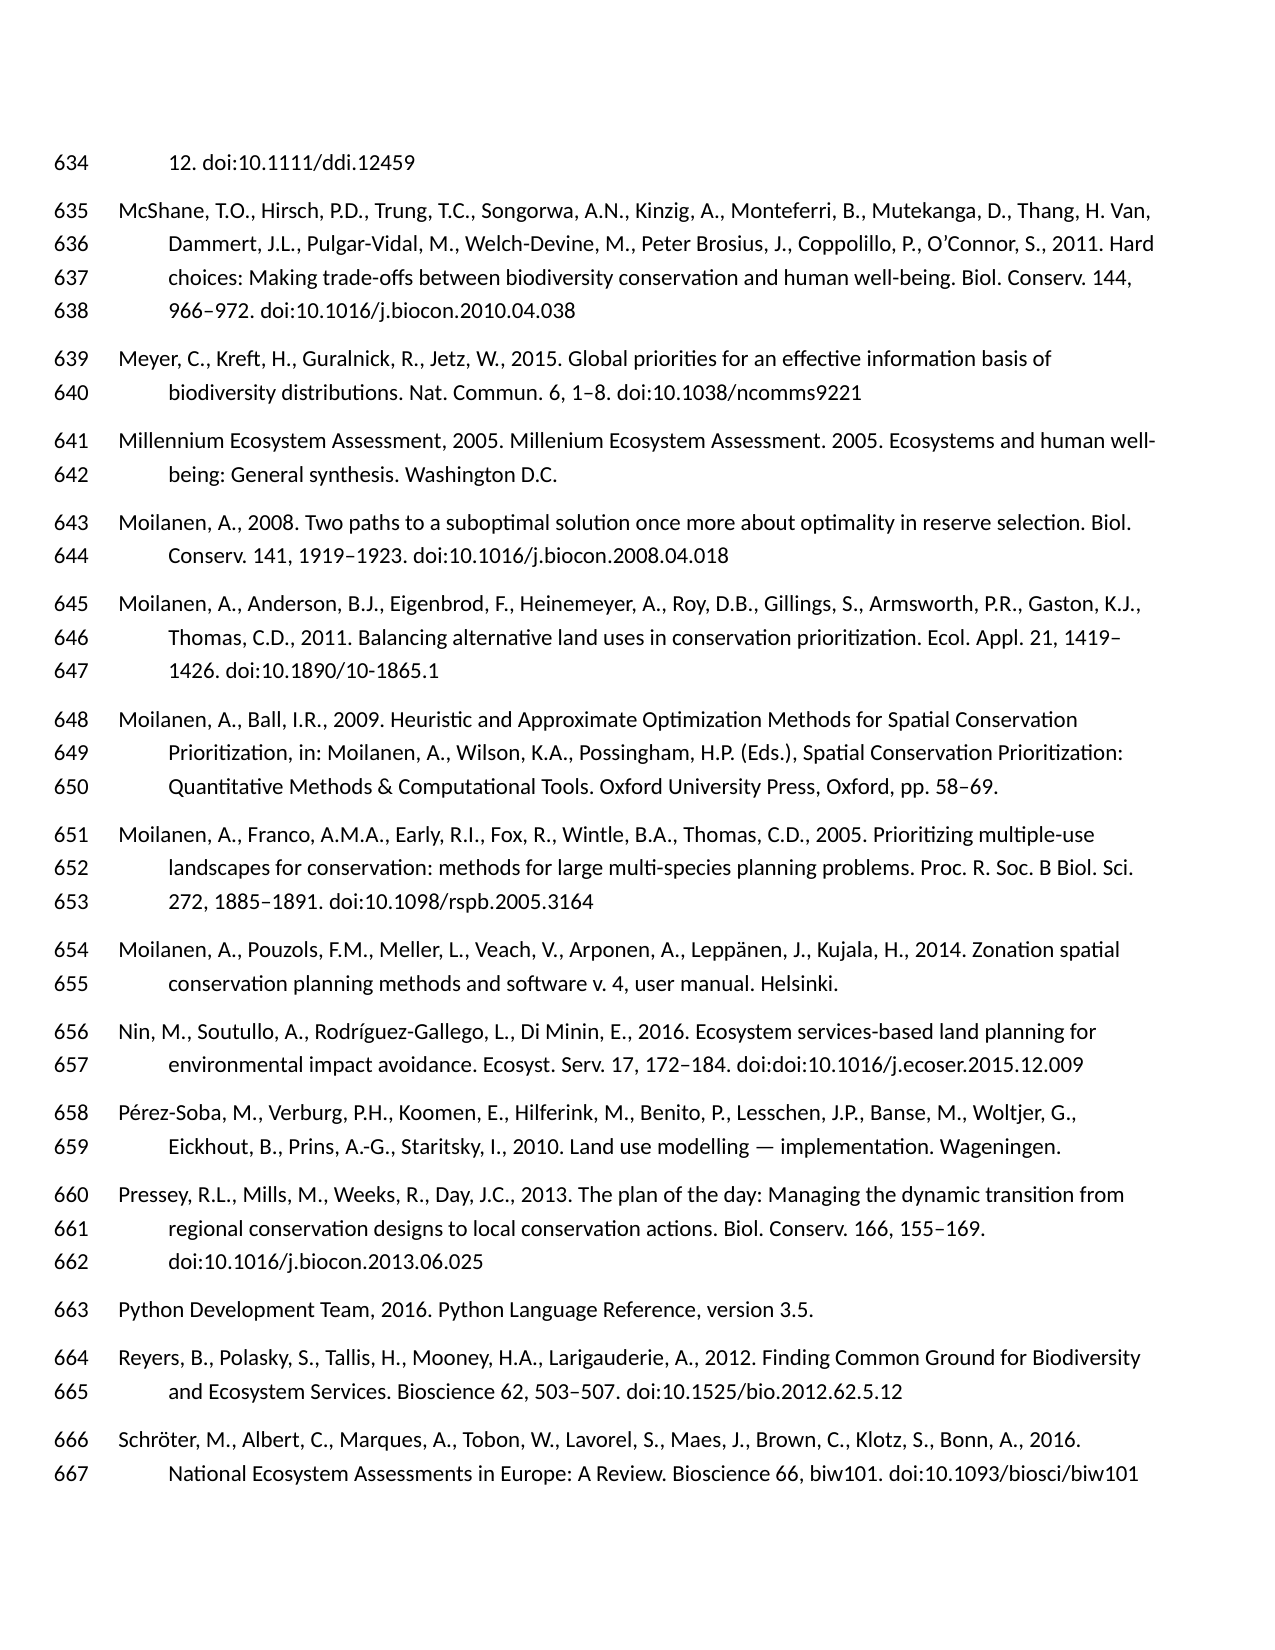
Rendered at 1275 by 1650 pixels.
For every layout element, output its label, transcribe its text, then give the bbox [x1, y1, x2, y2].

text Reyers, B., Polasky, S., Tallis, H., Mooney, H.A., Larigauderie, A., 2012. Finding Common Ground for Biodiversity and Ecosystem Services. Bioscience 62, 503–507. doi:10.1525/bio.2012.62.5.12 [118, 1343, 1157, 1405]
text Schröter, M., Albert, C., Marques, A., Tobon, W., Lavorel, S., Maes, J., Brown, C., Klotz, S., Bonn, A., 2016. National Ecosystem Assessments in Europe: A Review. Bioscience 66, biw101. doi:10.1093/biosci/biw101 [118, 1425, 1157, 1487]
text Moilanen, A., Franco, A.M.A., Early, R.I., Fox, R., Wintle, B.A., Thomas, C.D., 2005. Prioritizing multiple-use landscapes for conservation: methods for large multi-species planning problems. Proc. R. Soc. B Biol. Sci. 272, 1885–1891. doi:10.1098/rspb.2005.3164 [118, 820, 1157, 915]
text McShane, T.O., Hirsch, P.D., Trung, T.C., Songorwa, A.N., Kinzig, A., Monteferri, B., Mutekanga, D., Thang, H. Van, Dammert, J.L., Pulgar-Vidal, M., Welch-Devine, M., Peter Brosius, J., Coppolillo, P., O’Connor, S., 2011. Hard choices: Making trade-offs between biodiversity conservation and human well-being. Biol. Conserv. 144, 966–972. doi:10.1016/j.biocon.2010.04.038 [118, 196, 1157, 324]
text Meyer, C., Kreft, H., Guralnick, R., Jetz, W., 2015. Global priorities for an effective information basis of biodiversity distributions. Nat. Commun. 6, 1–8. doi:10.1038/ncomms9221 [118, 344, 1157, 406]
text Pérez-Soba, M., Verburg, P.H., Koomen, E., Hilferink, M., Benito, P., Lesschen, J.P., Banse, M., Woltjer, G., Eickhout, B., Prins, A.-G., Staritsky, I., 2010. Land use modelling — implementation. Wageningen. [118, 1098, 1157, 1160]
text Moilanen, A., Anderson, B.J., Eigenbrod, F., Heinemeyer, A., Roy, D.B., Gillings, S., Armsworth, P.R., Gaston, K.J., Thomas, C.D., 2011. Balancing alternative land uses in conservation prioritization. Ecol. Appl. 21, 1419–1426. doi:10.1890/10-1865.1 [118, 589, 1157, 684]
text 12. doi:10.1111/ddi.12459 [118, 148, 1157, 176]
text Nin, M., Soutullo, A., Rodríguez-Gallego, L., Di Minin, E., 2016. Ecosystem services-based land planning for environmental impact avoidance. Ecosyst. Serv. 17, 172–184. doi:doi:10.1016/j.ecoser.2015.12.009 [118, 1017, 1157, 1078]
text Moilanen, A., Pouzols, F.M., Meller, L., Veach, V., Arponen, A., Leppänen, J., Kujala, H., 2014. Zonation spatial conservation planning methods and software v. 4, user manual. Helsinki. [118, 935, 1157, 997]
text Pressey, R.L., Mills, M., Weeks, R., Day, J.C., 2013. The plan of the day: Managing the dynamic transition from regional conservation designs to local conservation actions. Biol. Conserv. 166, 155–169. doi:10.1016/j.biocon.2013.06.025 [118, 1180, 1157, 1275]
text Python Development Team, 2016. Python Language Reference, version 3.5. [118, 1295, 1157, 1323]
text Millennium Ecosystem Assessment, 2005. Millenium Ecosystem Assessment. 2005. Ecosystems and human well-being: General synthesis. Washington D.C. [118, 426, 1157, 488]
text Moilanen, A., Ball, I.R., 2009. Heuristic and Approximate Optimization Methods for Spatial Conservation Prioritization, in: Moilanen, A., Wilson, K.A., Possingham, H.P. (Eds.), Spatial Conservation Prioritization: Quantitative Methods & Computational Tools. Oxford University Press, Oxford, pp. 58–69. [118, 705, 1157, 800]
text Moilanen, A., 2008. Two paths to a suboptimal solution once more about optimality in reserve selection. Biol. Conserv. 141, 1919–1923. doi:10.1016/j.biocon.2008.04.018 [118, 508, 1157, 569]
